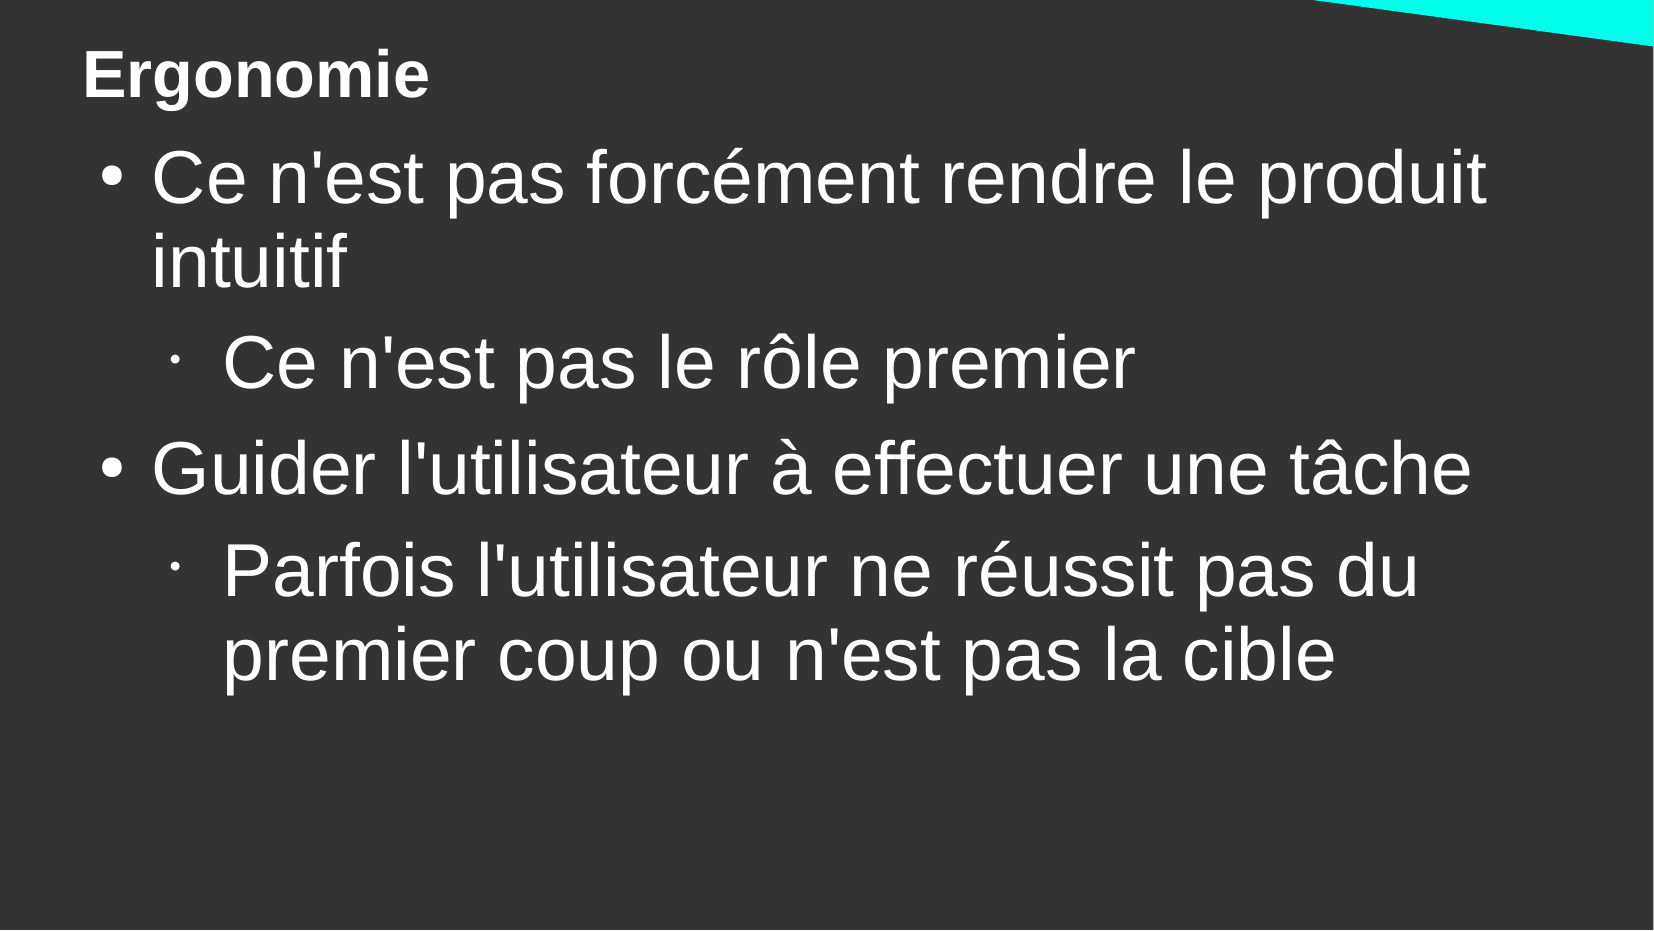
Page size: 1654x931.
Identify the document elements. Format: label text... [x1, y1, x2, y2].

text_box [1312, 0, 1654, 47]
title Ergonomie [82, 37, 1571, 114]
list Ce n'est pas forcément rendre le produit intuitif Ce n'est pas le rôle premier Guider l'utilisateur à effectuer une tâche Parfois l'utilisateur ne réussit pas du premier coup ou n'est pas la cible [80, 135, 1620, 827]
